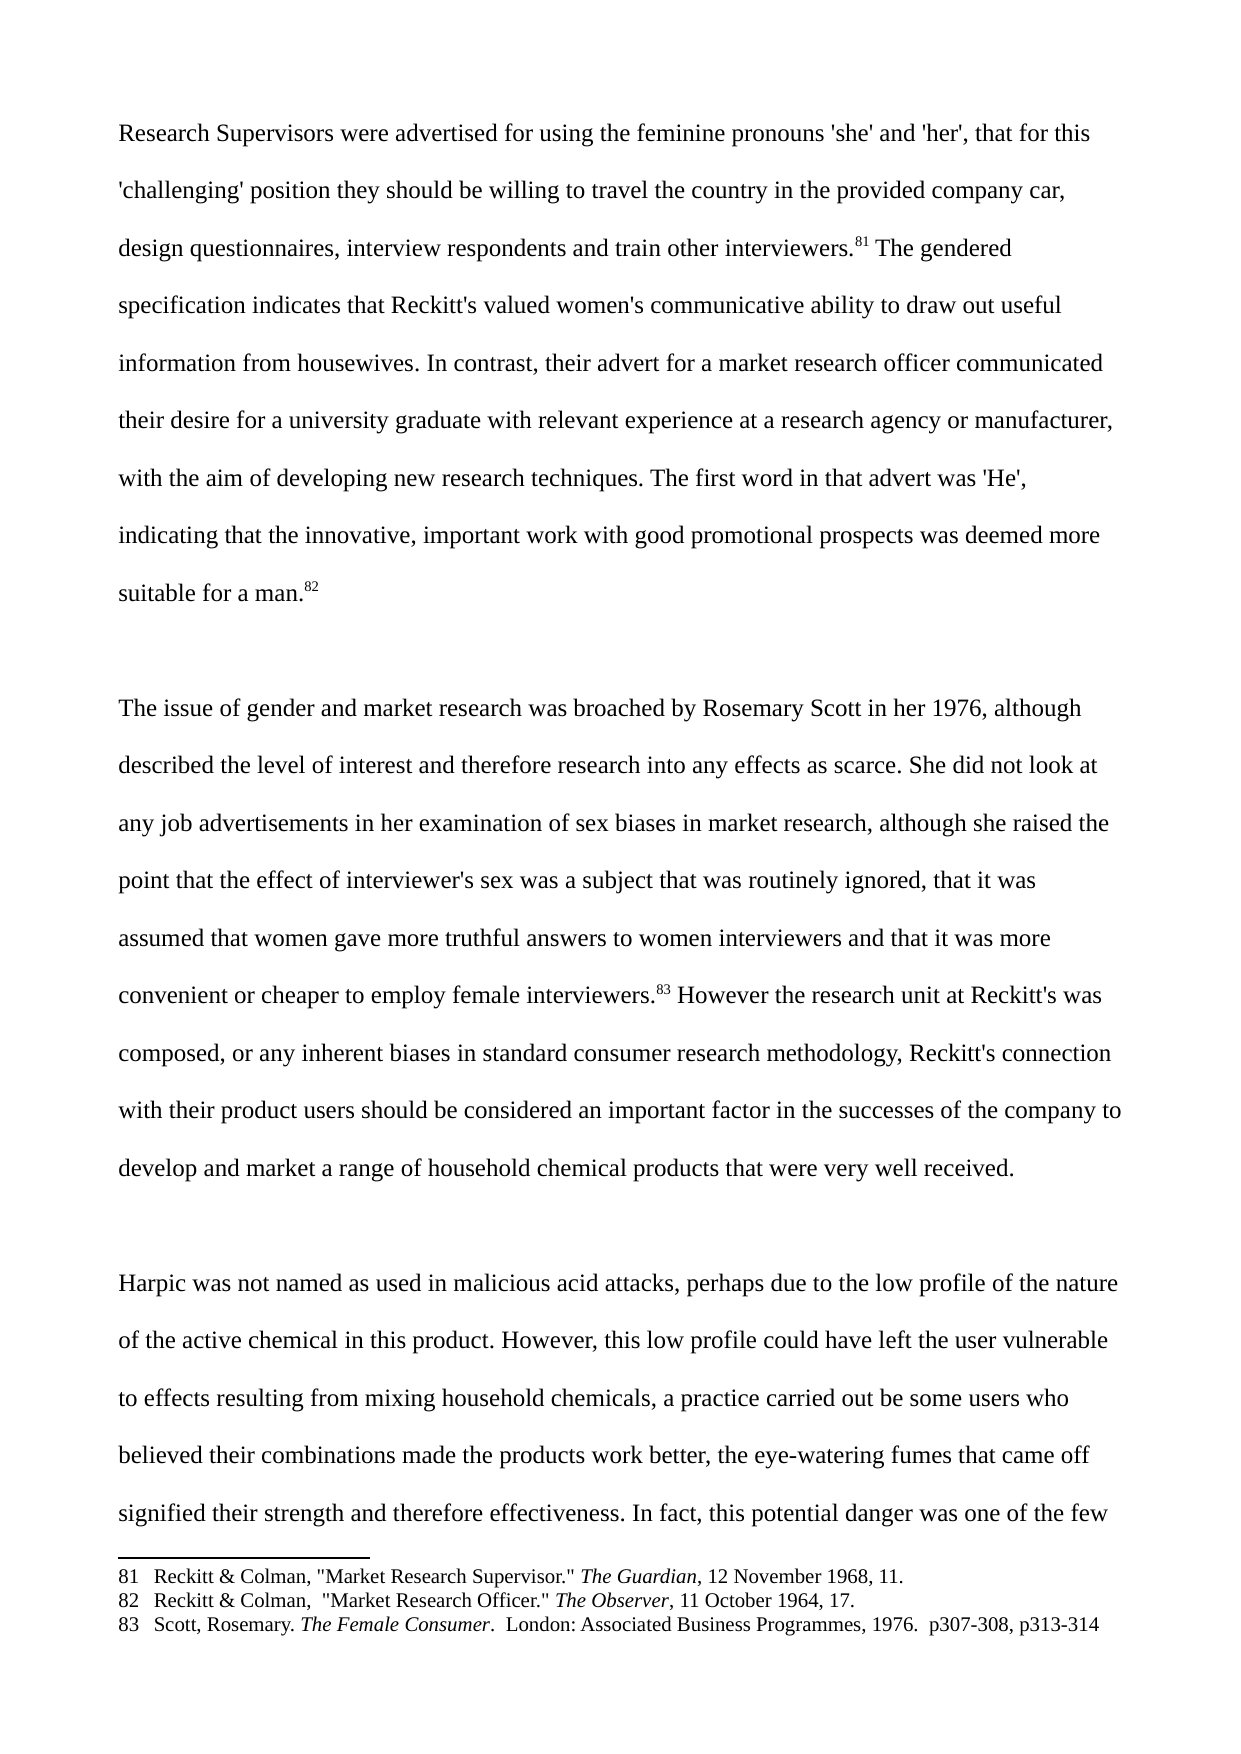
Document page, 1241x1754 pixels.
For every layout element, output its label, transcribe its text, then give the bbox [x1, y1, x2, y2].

text Scott, Rosemary. The Female Consumer. London: Associated Business Programmes, 1976. p307-308, p313-314 [118, 1612, 1122, 1636]
text Research Supervisors were advertised for using the feminine pronouns 'she' and 'her', that for this 'challenging' position they should be willing to travel the country in the provided company car, design questionnaires, interview respondents and train other interviewers. The gendered specification indicates that Reckitt's valued women's communicative ability to draw out useful information from housewives. In contrast, their advert for a market research officer communicated their desire for a university graduate with relevant experience at a research agency or manufacturer, with the aim of developing new research techniques. The first word in that advert was 'He', indicating that the innovative, important work with good promotional prospects was deemed more suitable for a man. [118, 118, 1122, 607]
text Reckitt & Colman, "Market Research Officer." The Observer, 11 October 1964, 17. [118, 1588, 1122, 1612]
text Reckitt & Colman, "Market Research Supervisor." The Guardian, 12 November 1968, 11. [118, 1564, 1122, 1588]
text The issue of gender and market research was broached by Rosemary Scott in her 1976, although described the level of interest and therefore research into any effects as scarce. She did not look at any job advertisements in her examination of sex biases in market research, although she raised the point that the effect of interviewer's sex was a subject that was routinely ignored, that it was assumed that women gave more truthful answers to women interviewers and that it was more convenient or cheaper to employ female interviewers. However the research unit at Reckitt's was composed, or any inherent biases in standard consumer research methodology, Reckitt's connection with their product users should be considered an important factor in the successes of the company to develop and market a range of household chemical products that were very well received. [118, 693, 1122, 1182]
text Harpic was not named as used in malicious acid attacks, perhaps due to the low profile of the nature of the active chemical in this product. However, this low profile could have left the user vulnerable to effects resulting from mixing household chemicals, a practice carried out be some users who believed their combinations made the products work better, the eye-watering fumes that came off signified their strength and therefore effectiveness. In fact, this potential danger was one of the few [118, 1268, 1122, 1527]
